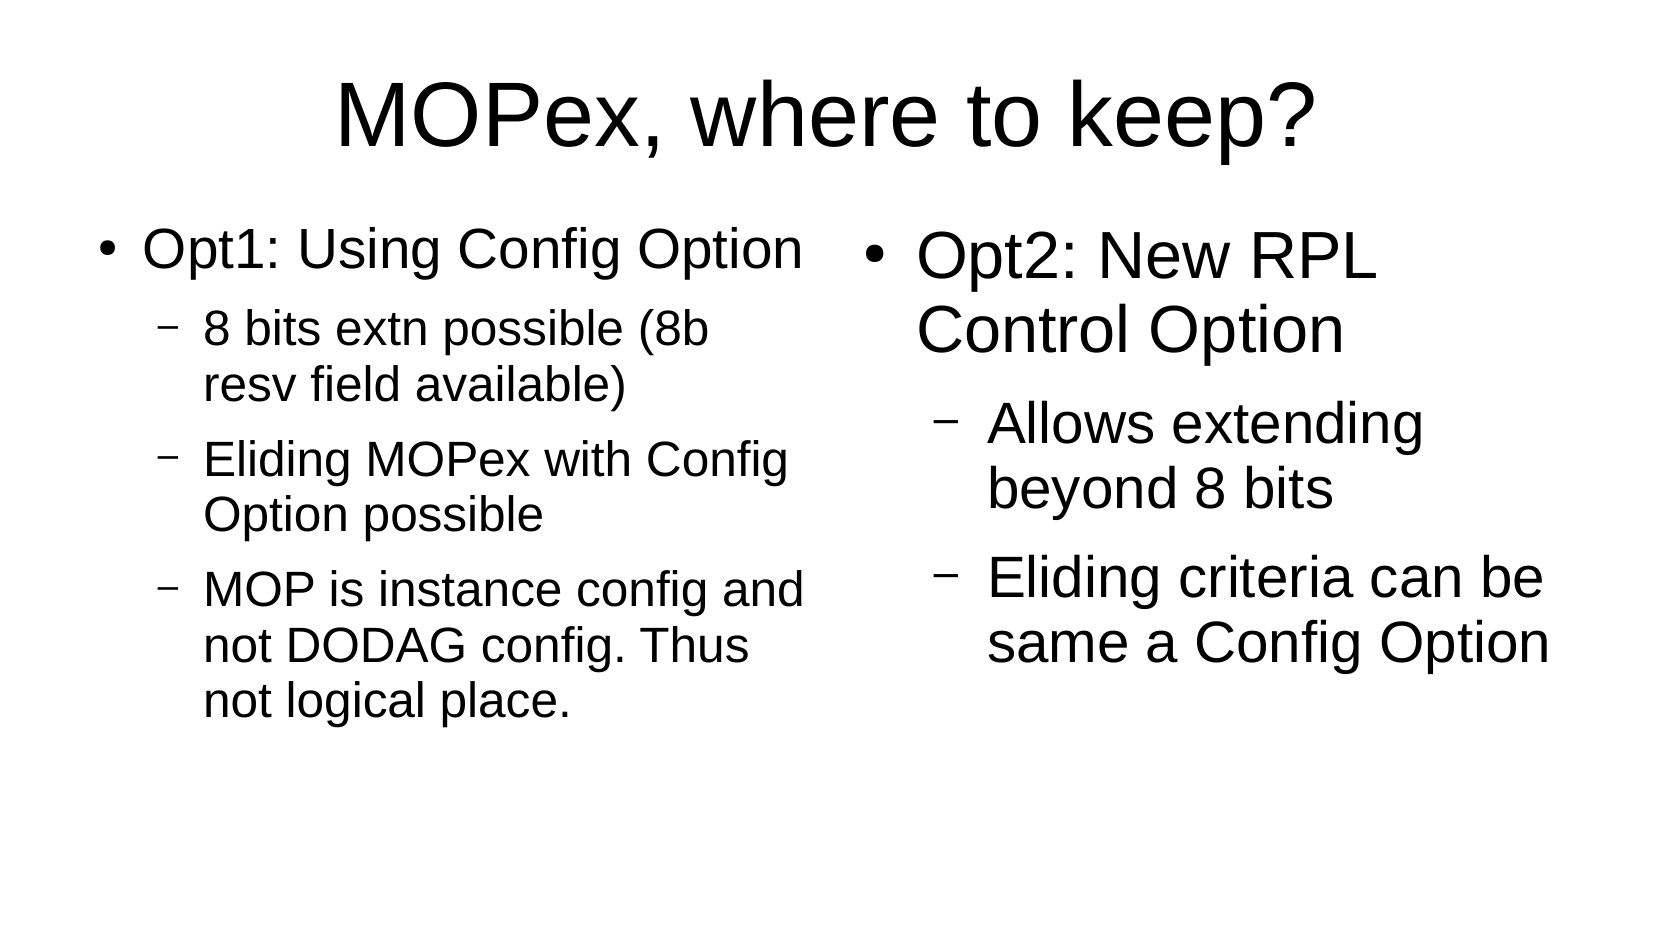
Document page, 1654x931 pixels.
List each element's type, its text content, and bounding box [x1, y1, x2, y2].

title MOPex, where to keep? [82, 37, 1571, 193]
list Opt2: New RPL Control Option Allows extending beyond 8 bits Eliding criteria can be same a Config Option [845, 217, 1572, 758]
list Opt1: Using Config Option 8 bits extn possible (8b resv field available) Eliding MOPex with Config Option possible MOP is instance config and not DODAG config. Thus not logical place. [82, 217, 809, 758]
